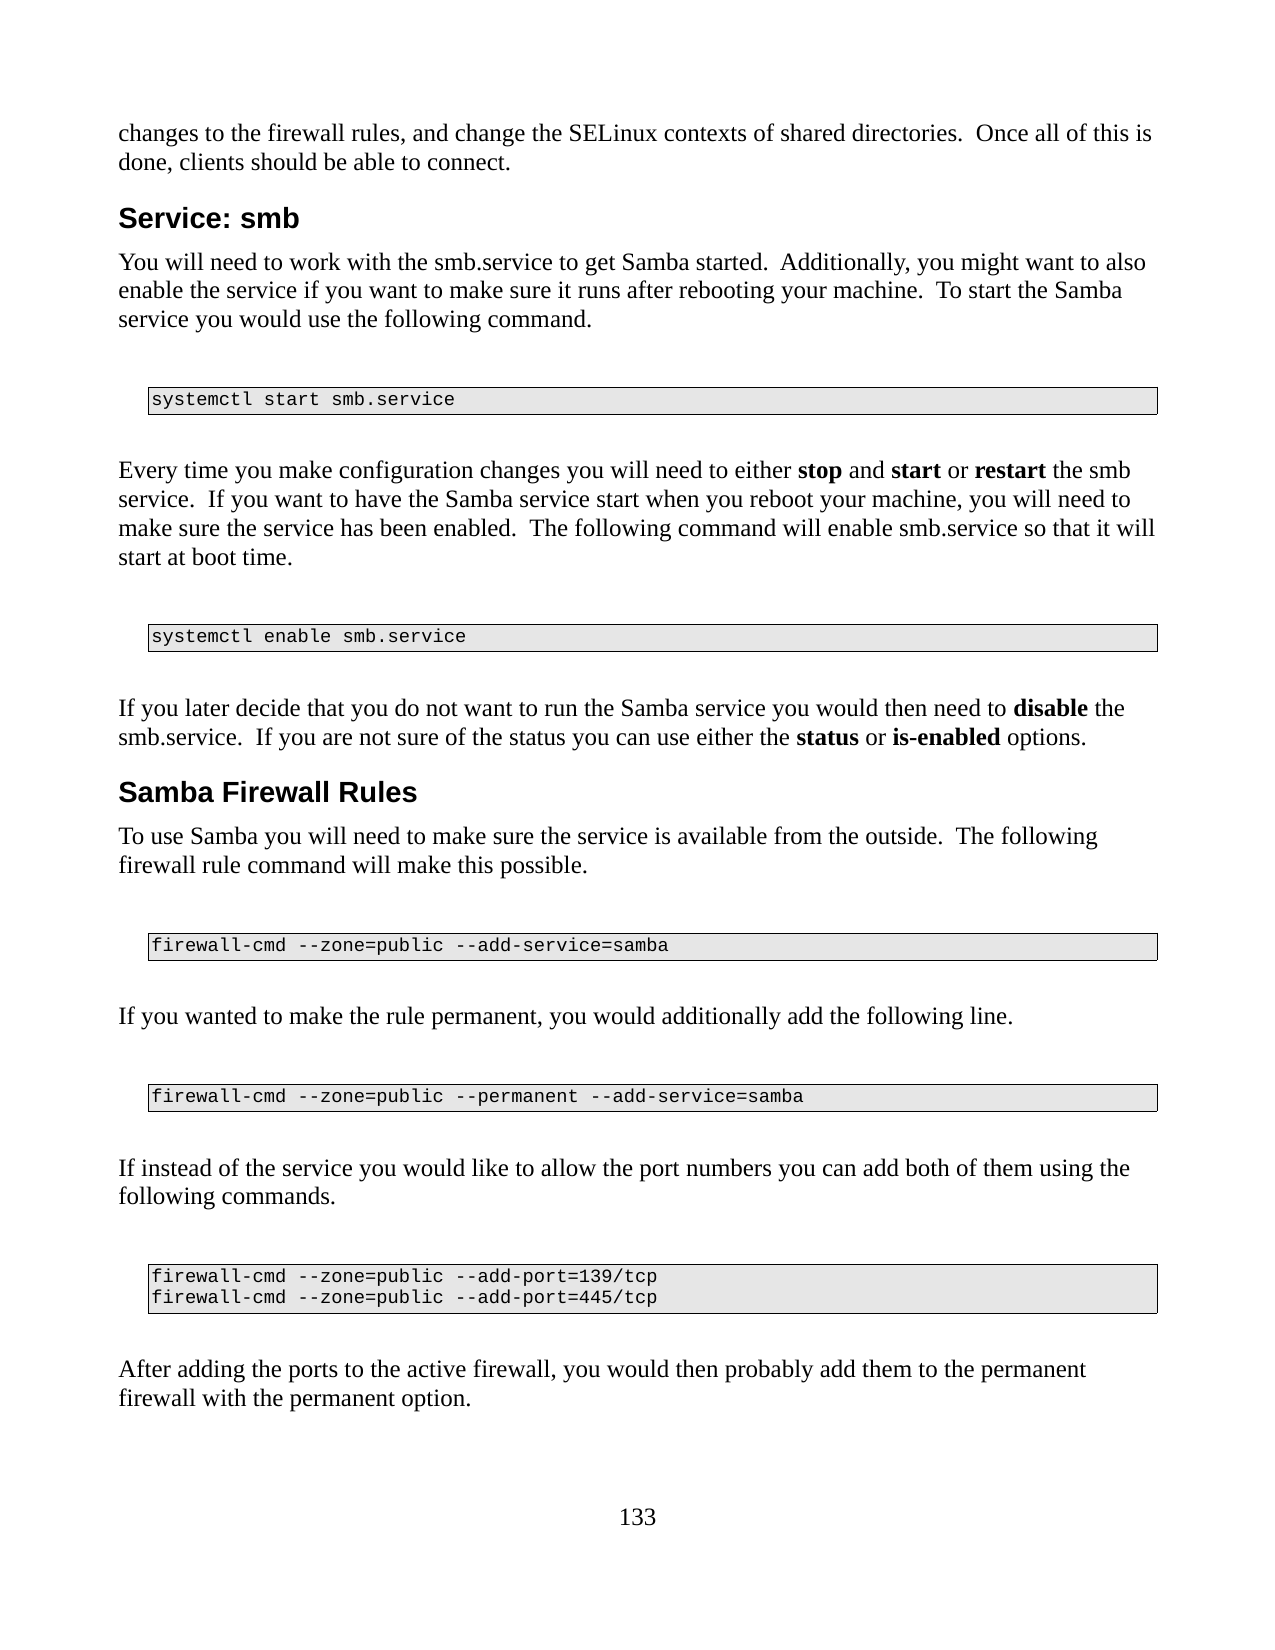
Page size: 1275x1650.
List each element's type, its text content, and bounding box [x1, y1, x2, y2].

subtitle Service: smb [118, 201, 1157, 234]
text If you wanted to make the rule permanent, you would additionally add the following line. [118, 1001, 1157, 1030]
text systemctl start smb.service [149, 388, 1157, 414]
text Every time you make configuration changes you will need to either stop and start or restart the smb service. If you want to have the Samba service start when you reboot your machine, you will need to make sure the service has been enabled. The following command will enable smb.service so that it will start at boot time. [118, 455, 1157, 570]
text systemctl enable smb.service [149, 625, 1157, 651]
text firewall-cmd --zone=public --add-port=139/tcp [149, 1265, 1157, 1285]
text If instead of the service you would like to allow the port numbers you can add both of them using the following commands. [118, 1153, 1157, 1210]
text If you later decide that you do not want to run the Samba service you would then need to disable the smb.service. If you are not sure of the status you can use either the status or is-enabled options. [118, 693, 1157, 750]
subtitle Samba Firewall Rules [118, 775, 1157, 809]
text After adding the ports to the active firewall, you would then probably add them to the permanent firewall with the permanent option. [118, 1354, 1157, 1411]
text To use Samba you will need to make sure the service is available from the outside. The following firewall rule command will make this possible. [118, 821, 1157, 879]
text firewall-cmd --zone=public --add-service=samba [149, 934, 1157, 960]
text You will need to work with the smb.service to get Samba started. Additionally, you might want to also enable the service if you want to make sure it runs after rebooting your machine. To start the Samba service you would use the following command. [118, 247, 1157, 333]
text changes to the firewall rules, and change the SELinux contexts of shared directories. Once all of this is done, clients should be able to connect. [118, 118, 1157, 176]
text firewall-cmd --zone=public --add-port=445/tcp [149, 1285, 1157, 1313]
text firewall-cmd --zone=public --permanent --add-service=samba [149, 1085, 1157, 1111]
